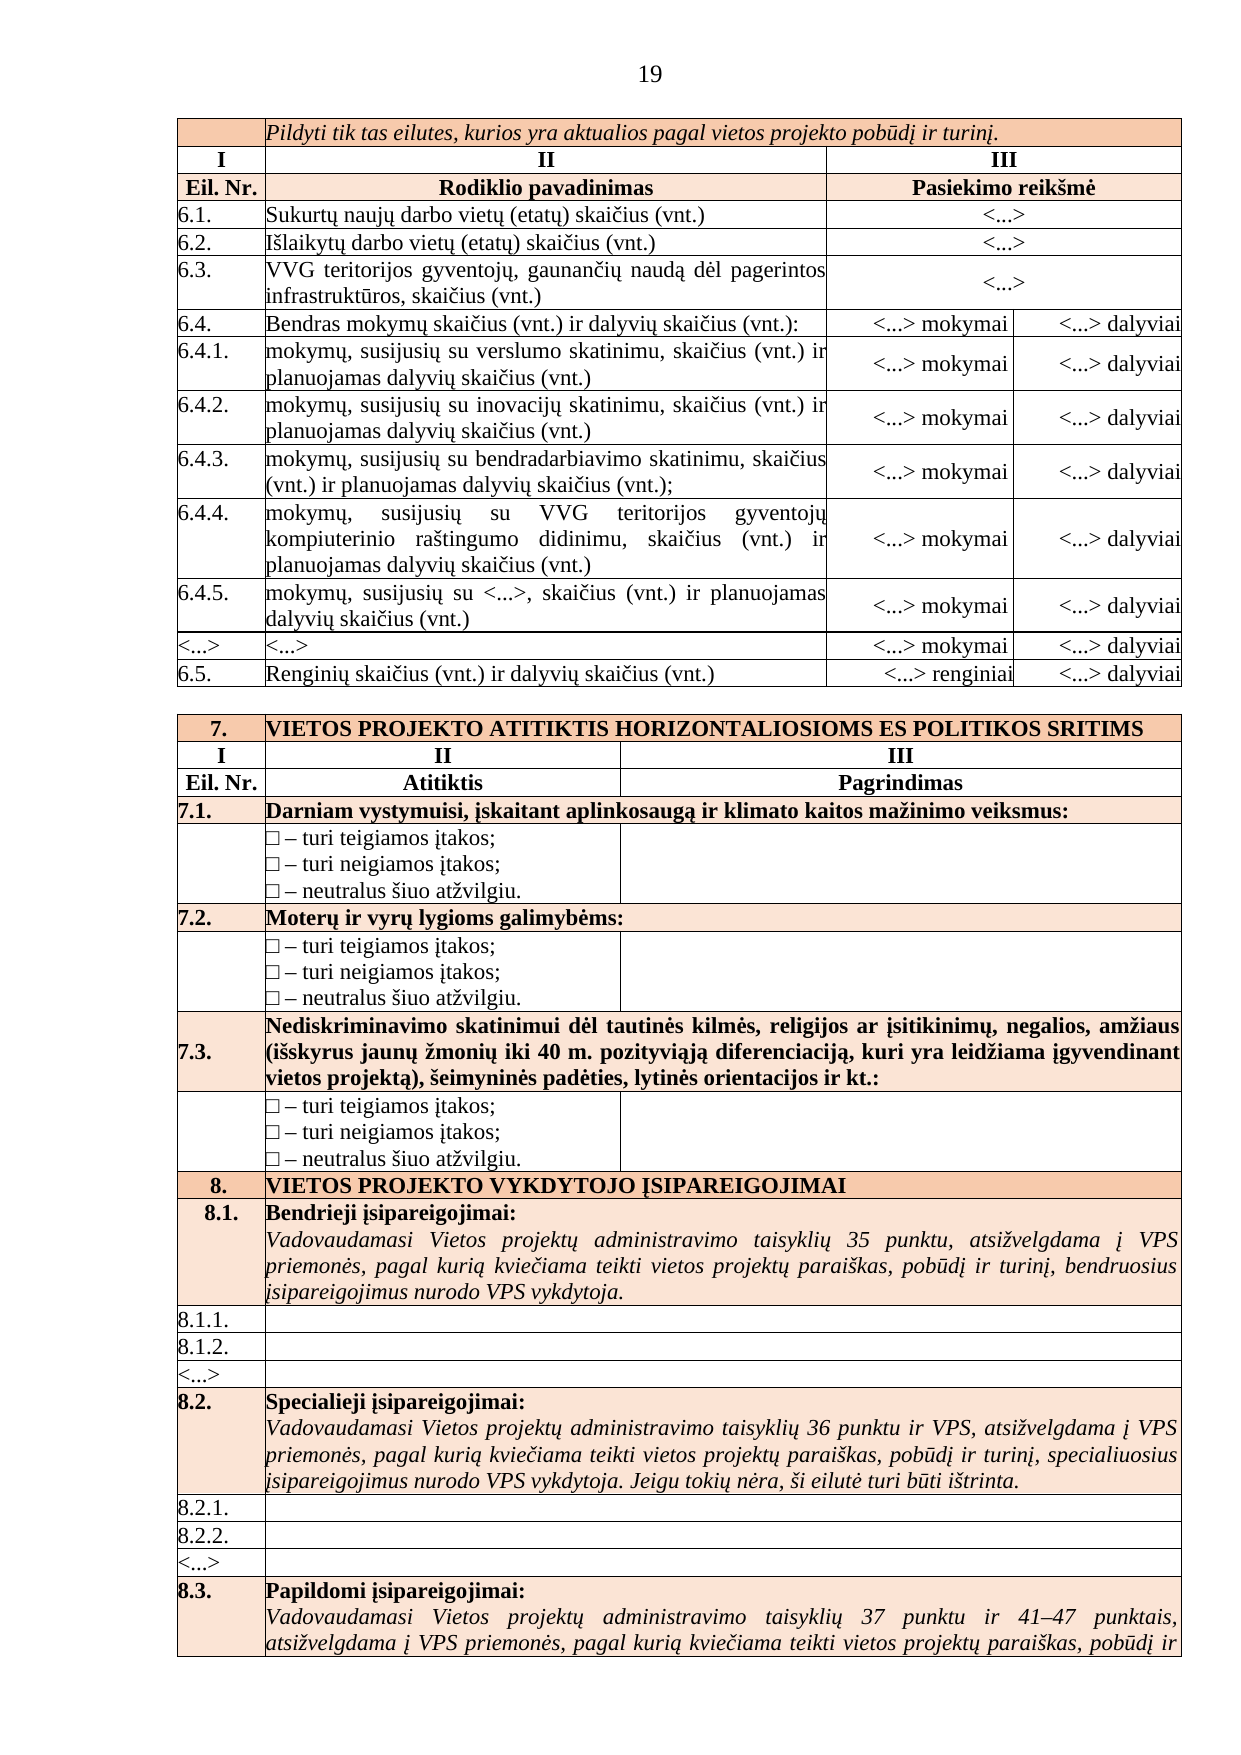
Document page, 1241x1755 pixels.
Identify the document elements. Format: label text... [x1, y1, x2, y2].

table_cell 8.1.2. [178, 1333, 265, 1359]
table_cell III [827, 147, 1181, 173]
table_cell <...> [266, 633, 826, 659]
table_cell 6.4. [178, 310, 265, 336]
table_cell [266, 1333, 1181, 1359]
table_cell 6.4.1. [178, 337, 265, 390]
table_cell [266, 1522, 1181, 1548]
table_cell [266, 1306, 1181, 1332]
table_cell III [621, 742, 1181, 768]
table_cell I [178, 147, 265, 173]
table_cell 8.1. [178, 1199, 265, 1305]
table_header 7. [178, 715, 265, 741]
table_cell <...> dalyviai [1014, 499, 1181, 578]
table_cell <...> [178, 1549, 265, 1576]
table_cell <...> [178, 633, 265, 659]
table_cell Eil. Nr. [178, 769, 265, 796]
table_cell Pasiekimo reikšmė [827, 174, 1181, 200]
table_cell <...> mokymai [827, 633, 1013, 659]
table_cell VIETOS PROJEKTO VYKDYTOJO ĮSIPAREIGOJIMAI [266, 1172, 1181, 1198]
table_cell <...> dalyviai [1014, 337, 1181, 390]
table_cell <...> dalyviai [1014, 391, 1181, 444]
table_cell <...> dalyviai [1014, 445, 1181, 497]
table_cell 8.3. [178, 1577, 265, 1656]
table_cell □ – turi teigiamos įtakos; □ – turi neigiamos įtakos; □ – neutralus šiuo atžvilgiu. [266, 824, 620, 903]
table_cell Renginių skaičius (vnt.) ir dalyvių skaičius (vnt.) [266, 660, 826, 686]
table_cell <...> dalyviai [1014, 633, 1181, 659]
table_cell 8.2. [178, 1388, 265, 1493]
table_cell 6.3. [178, 256, 265, 309]
table_cell 6.1. [178, 201, 265, 228]
table_cell <...> [827, 256, 1181, 309]
table_cell <...> dalyviai [1014, 579, 1181, 631]
table_cell <...> dalyviai [1014, 660, 1181, 686]
table_cell Bendras mokymų skaičius (vnt.) ir dalyvių skaičius (vnt.): [266, 310, 826, 336]
table_cell Nediskriminavimo skatinimui dėl tautinės kilmės, religijos ar įsitikinimų, negalios, amžiaus (išskyrus jaunų žmonių iki 40 m. pozityviąją diferenciaciją, kuri yra leidžiama įgyvendinant vietos projektą), šeimyninės padėties, lytinės orientacijos ir kt.: [266, 1012, 1181, 1091]
table_cell 7.3. [178, 1012, 265, 1091]
table_cell <...> mokymai [827, 391, 1013, 444]
table_header Pildyti tik tas eilutes, kurios yra aktualios pagal vietos projekto pobūdį ir turinį. [266, 119, 1181, 146]
table_cell 6.4.3. [178, 445, 265, 497]
table_cell Eil. Nr. [178, 174, 265, 200]
table_cell Moterų ir vyrų lygioms galimybėms: [266, 904, 1181, 931]
table_cell mokymų, susijusių su <...>, skaičius (vnt.) ir planuojamas dalyvių skaičius (vnt.) [266, 579, 826, 631]
table_cell mokymų, susijusių su inovacijų skatinimu, skaičius (vnt.) ir planuojamas dalyvių skaičius (vnt.) [266, 391, 826, 444]
table_cell Specialieji įsipareigojimai: Vadovaudamasi Vietos projektų administravimo taisyklių 36 punktu ir VPS, atsižvelgdama į VPS priemonės, pagal kurią kviečiama teikti vietos projektų paraiškas, pobūdį ir turinį, specialiuosius įsipareigojimus nurodo VPS vykdytoja. Jeigu tokių nėra, ši eilutė turi būti ištrinta. [266, 1388, 1181, 1493]
table_cell Atitiktis [266, 769, 620, 796]
table_cell <...> mokymai [827, 579, 1013, 631]
table_cell mokymų, susijusių su VVG teritorijos gyventojų kompiuterinio raštingumo didinimu, skaičius (vnt.) ir planuojamas dalyvių skaičius (vnt.) [266, 499, 826, 578]
table_cell 8. [178, 1172, 265, 1198]
table_cell VVG teritorijos gyventojų, gaunančių naudą dėl pagerintos infrastruktūros, skaičius (vnt.) [266, 256, 826, 309]
table_cell 6.5. [178, 660, 265, 686]
table_cell Rodiklio pavadinimas [266, 174, 826, 200]
table_cell Pagrindimas [621, 769, 1181, 796]
table_cell <...> mokymai [827, 310, 1013, 336]
table_header VIETOS PROJEKTO ATITIKTIS HORIZONTALIOSIOMS ES POLITIKOS SRITIMS [266, 715, 1181, 741]
table_cell [621, 824, 1181, 903]
table_cell [266, 1549, 1181, 1576]
table_cell [266, 1361, 1181, 1387]
table_cell 6.4.5. [178, 579, 265, 631]
table_cell Sukurtų naujų darbo vietų (etatų) skaičius (vnt.) [266, 201, 826, 228]
table_cell Papildomi įsipareigojimai: Vadovaudamasi Vietos projektų administravimo taisyklių 37 punktu ir 41–47 punktais, atsižvelgdama į VPS priemonės, pagal kurią kviečiama teikti vietos projektų paraiškas, pobūdį ir [266, 1577, 1181, 1656]
table_cell mokymų, susijusių su verslumo skatinimu, skaičius (vnt.) ir planuojamas dalyvių skaičius (vnt.) [266, 337, 826, 390]
table_cell 8.2.2. [178, 1522, 265, 1548]
table_cell <...> [827, 229, 1181, 255]
table_cell Bendrieji įsipareigojimai: Vadovaudamasi Vietos projektų administravimo taisyklių 35 punktu, atsižvelgdama į VPS priemonės, pagal kurią kviečiama teikti vietos projektų paraiškas, pobūdį ir turinį, bendruosius įsipareigojimus nurodo VPS vykdytoja. [266, 1199, 1181, 1305]
table_cell Darniam vystymuisi, įskaitant aplinkosaugą ir klimato kaitos mažinimo veiksmus: [266, 797, 1181, 823]
table_cell <...> [178, 1361, 265, 1387]
table_cell II [266, 742, 620, 768]
table_cell I [178, 742, 265, 768]
table_cell mokymų, susijusių su bendradarbiavimo skatinimu, skaičius (vnt.) ir planuojamas dalyvių skaičius (vnt.); [266, 445, 826, 497]
table_cell 6.4.4. [178, 499, 265, 578]
table_header [178, 119, 265, 146]
table_cell II [266, 147, 826, 173]
table_cell 7.2. [178, 904, 265, 931]
table_cell [178, 824, 265, 903]
table_cell Išlaikytų darbo vietų (etatų) skaičius (vnt.) [266, 229, 826, 255]
table_cell 6.2. [178, 229, 265, 255]
table_cell <...> mokymai [827, 445, 1013, 497]
table_cell 7.1. [178, 797, 265, 823]
table_cell <...> mokymai [827, 337, 1013, 390]
table_cell [621, 932, 1181, 1011]
table_cell [178, 932, 265, 1011]
table_cell <...> [827, 201, 1181, 228]
table_cell 6.4.2. [178, 391, 265, 444]
table_cell □ – turi teigiamos įtakos; □ – turi neigiamos įtakos; □ – neutralus šiuo atžvilgiu. [266, 932, 620, 1011]
table_cell [266, 1495, 1181, 1521]
table_cell <...> dalyviai [1014, 310, 1181, 336]
table_cell [621, 1092, 1181, 1171]
table_cell □ – turi teigiamos įtakos; □ – turi neigiamos įtakos; □ – neutralus šiuo atžvilgiu. [266, 1092, 620, 1171]
table_cell 8.2.1. [178, 1495, 265, 1521]
table_cell [178, 1092, 265, 1171]
table_cell <...> mokymai [827, 499, 1013, 578]
table_cell <...> renginiai [827, 660, 1013, 686]
table_cell 8.1.1. [178, 1306, 265, 1332]
